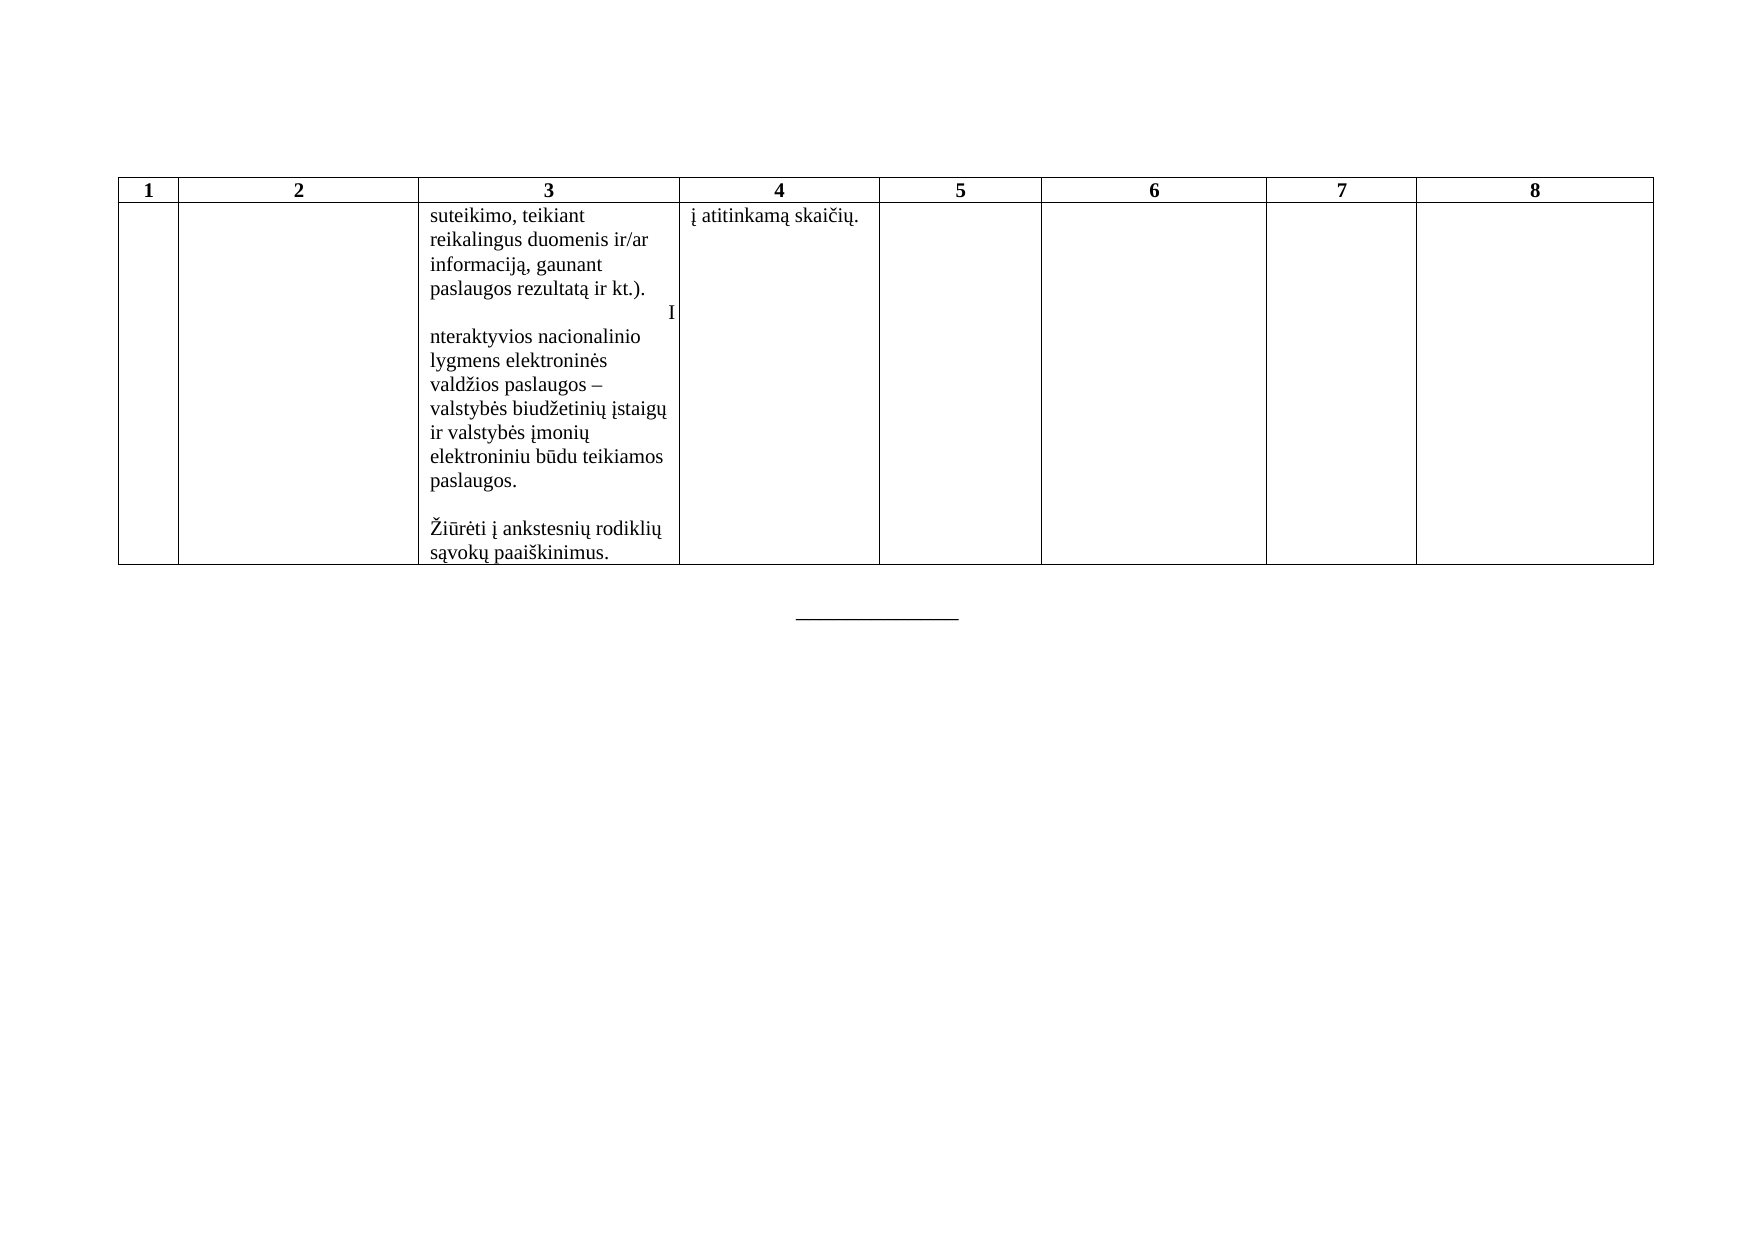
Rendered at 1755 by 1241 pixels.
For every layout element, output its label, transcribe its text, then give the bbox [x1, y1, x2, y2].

table_header 2 [179, 178, 418, 202]
table_cell [880, 203, 1041, 564]
table_header 4 [680, 178, 879, 202]
table_cell [1267, 203, 1416, 564]
table_header 5 [880, 178, 1041, 202]
table_header 1 [119, 178, 178, 202]
text _____________ [118, 594, 1636, 623]
table_cell į atitinkamą skaičių. [680, 203, 879, 564]
table_header 6 [1042, 178, 1266, 202]
table_cell [1042, 203, 1266, 564]
table_header 8 [1417, 178, 1653, 202]
table_cell [179, 203, 418, 564]
table_cell suteikimo, teikiant reikalingus duomenis ir/ar informaciją, gaunant paslaugos rezultatą ir kt.). Interaktyvios nacionalinio lygmens elektroninės valdžios paslaugos – valstybės biudžetinių įstaigų ir valstybės įmonių elektroniniu būdu teikiamos paslaugos. Žiūrėti į ankstesnių rodiklių sąvokų paaiškinimus. [419, 203, 679, 564]
table_cell [119, 203, 178, 564]
table_header 3 [419, 178, 679, 202]
table_cell [1417, 203, 1653, 564]
table_header 7 [1267, 178, 1416, 202]
